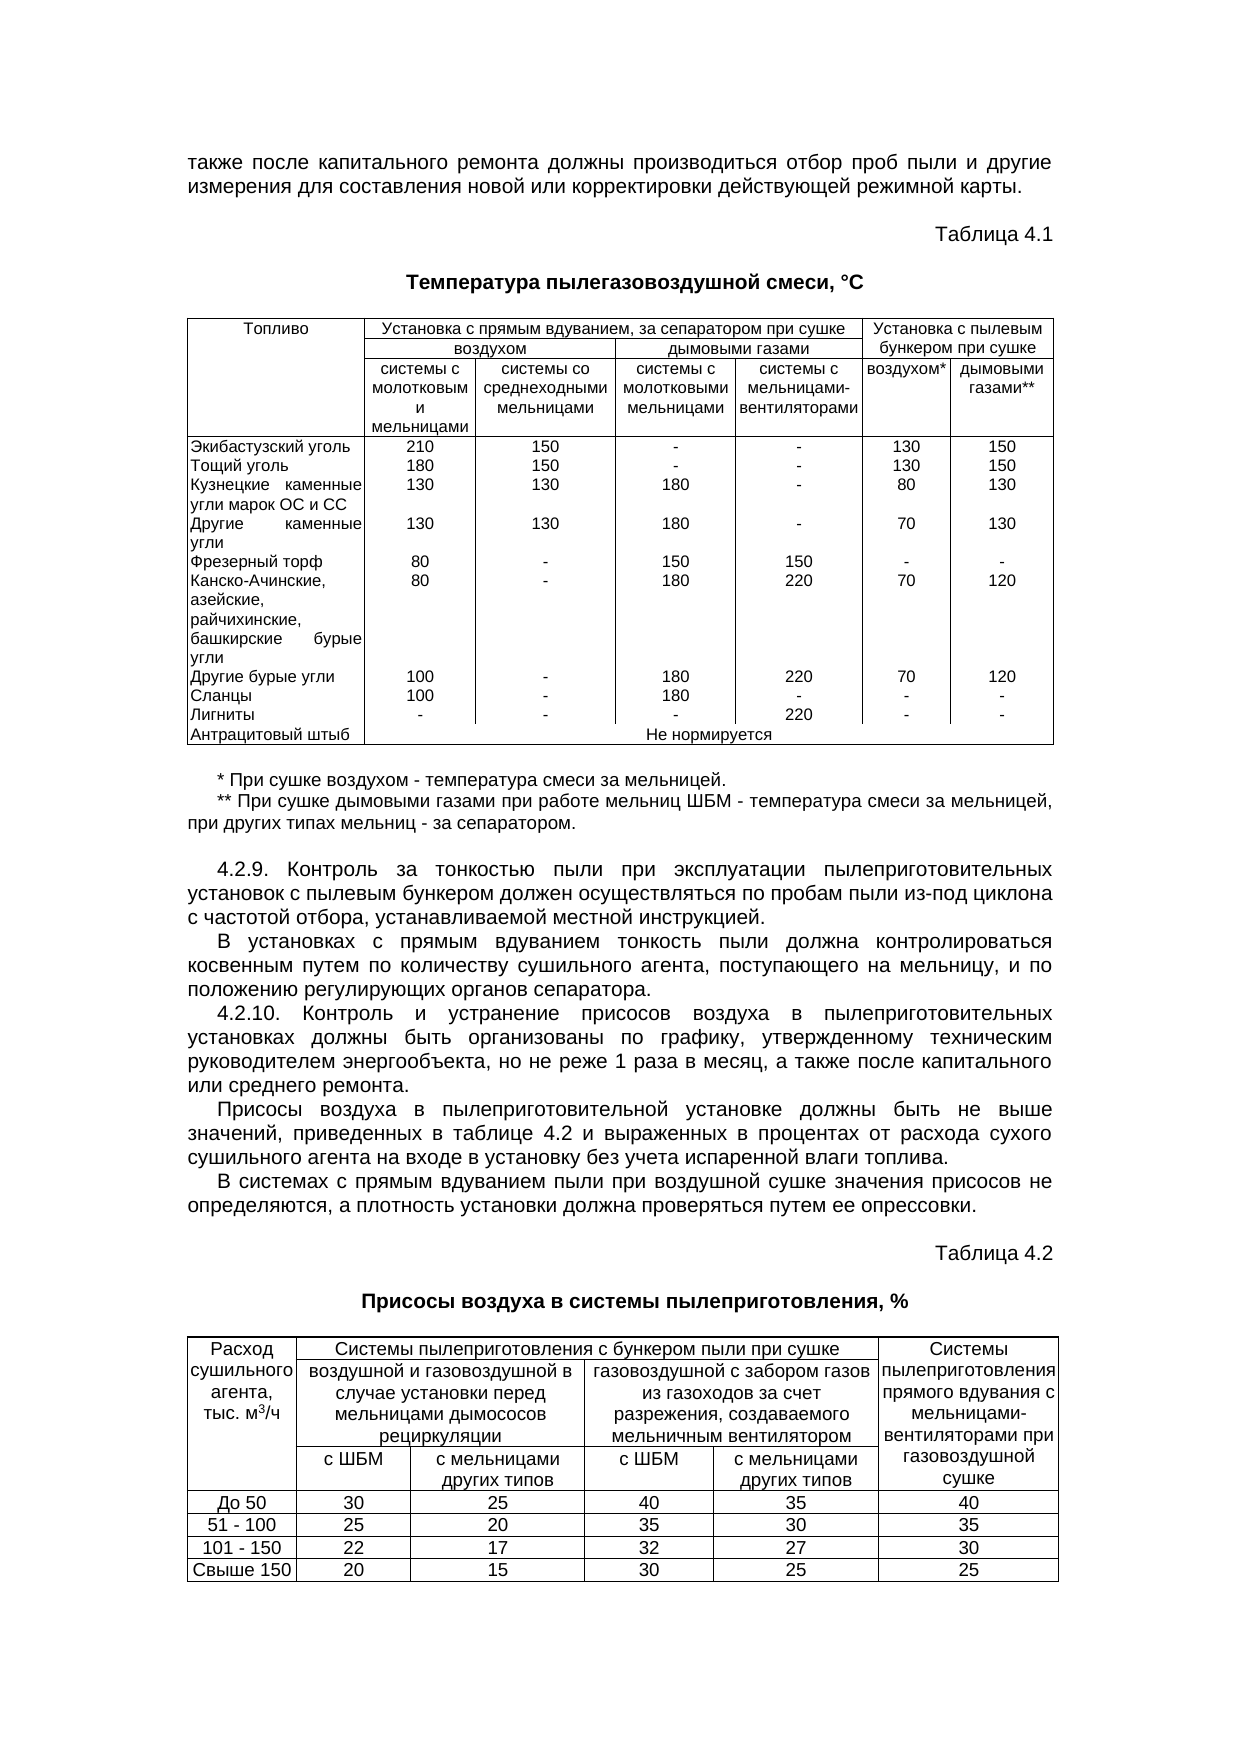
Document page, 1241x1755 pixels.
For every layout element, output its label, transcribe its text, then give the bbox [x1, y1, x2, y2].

table_cell с мельницами других типов [411, 1447, 584, 1490]
table_cell 30 [585, 1559, 713, 1581]
table_header Установка с прямым вдуванием, за сепаратором при сушке [365, 319, 862, 338]
table_cell Кузнецкие каменные угли марок ОС и СС [188, 475, 364, 513]
text * При сушке воздухом - температура смеси за мельницей. [187, 768, 1053, 790]
text В установках с прямым вдуванием тонкость пыли должна контролироваться косвенным путем по количеству сушильного агента, поступающего на мельницу, и по положению регулирующих органов сепаратора. [187, 929, 1053, 1001]
table_cell 70 [863, 571, 950, 667]
table_cell 150 [476, 437, 615, 456]
text также после капитального ремонта должны производиться отбор проб пыли и другие измерения для составления новой или корректировки действующей режимной карты. [187, 150, 1053, 198]
table_cell 130 [863, 456, 950, 475]
table_cell системы с молотковыми мельницами [365, 359, 475, 436]
table_cell Другие бурые угли [188, 667, 364, 686]
table_cell 20 [411, 1514, 584, 1536]
table_cell 180 [616, 475, 735, 513]
table_cell - [476, 705, 615, 724]
table_cell - [951, 705, 1053, 724]
table_cell 80 [863, 475, 950, 513]
text Температура пылегазовоздушной смеси, °С [187, 270, 1053, 294]
table_cell 101 - 150 [188, 1537, 296, 1558]
table_cell газовоздушной с забором газов из газоходов за счет разрежения, создаваемого мельничным вентилятором [585, 1360, 878, 1446]
table_cell 180 [616, 571, 735, 667]
table_cell 220 [736, 571, 862, 667]
table_cell 17 [411, 1537, 584, 1558]
table_cell 180 [616, 667, 735, 686]
table_header Расход сушильного агента, тыс. м3/ч [188, 1338, 296, 1490]
table_cell с мельницами других типов [714, 1447, 878, 1490]
text Присосы воздуха в пылеприготовительной установке должны быть не выше значений, приведенных в таблице 4.2 и выраженных в процентах от расхода сухого сушильного агента на входе в установку без учета испаренной влаги топлива. [187, 1097, 1053, 1169]
table_cell 35 [585, 1514, 713, 1536]
table_cell 130 [365, 475, 475, 513]
text Присосы воздуха в системы пылеприготовления, % [187, 1288, 1053, 1312]
table_cell 150 [476, 456, 615, 475]
table_cell - [616, 437, 735, 456]
table_cell 120 [951, 667, 1053, 686]
table_cell 20 [297, 1559, 410, 1581]
text 4.2.10. Контроль и устранение присосов воздуха в пылеприготовительных установках должны быть организованы по графику, утвержденному техническим руководителем энергообъекта, но не реже 1 раза в месяц, а также после капитального или среднего ремонта. [187, 1001, 1053, 1097]
table_cell - [616, 705, 735, 724]
table_cell системы со среднеходными мельницами [476, 359, 615, 436]
table_cell 100 [365, 686, 475, 705]
table_cell - [736, 686, 862, 705]
table_cell 180 [616, 686, 735, 705]
table_cell - [863, 552, 950, 571]
table_cell - [951, 686, 1053, 705]
table_cell Сланцы [188, 686, 364, 705]
table_cell - [736, 456, 862, 475]
table_header Системы пылеприготовления с бункером пыли при сушке [297, 1338, 878, 1359]
table_cell системы с мельницами-вентиляторами [736, 359, 862, 436]
table_cell - [951, 552, 1053, 571]
table_cell Не нормируется [365, 724, 1053, 743]
table_cell - [476, 552, 615, 571]
table_cell 25 [879, 1559, 1058, 1581]
table_cell 130 [951, 514, 1053, 552]
table_cell 210 [365, 437, 475, 456]
table_cell 35 [714, 1491, 878, 1513]
table_cell - [616, 456, 735, 475]
table_cell 120 [951, 571, 1053, 667]
table_cell 27 [714, 1537, 878, 1558]
table_cell 80 [365, 552, 475, 571]
table_cell 180 [365, 456, 475, 475]
table_cell До 50 [188, 1491, 296, 1513]
table_cell Канско-Ачинские, азейские, райчихинские, башкирские бурые угли [188, 571, 364, 667]
table_cell 15 [411, 1559, 584, 1581]
table_cell 30 [297, 1491, 410, 1513]
table_cell - [365, 705, 475, 724]
table_cell 220 [736, 705, 862, 724]
table_header Системы пылеприготовления прямого вдувания с мельницами-вентиляторами при газовоздушной сушке [879, 1338, 1058, 1490]
table_cell Другие каменные угли [188, 514, 364, 552]
table_cell 150 [616, 552, 735, 571]
table_cell - [736, 514, 862, 552]
table_cell 150 [736, 552, 862, 571]
table_cell воздухом [365, 339, 615, 358]
table_cell 40 [879, 1491, 1058, 1513]
table_cell с ШБМ [297, 1447, 410, 1490]
table_cell Свыше 150 [188, 1559, 296, 1581]
table_cell 22 [297, 1537, 410, 1558]
table_cell 25 [411, 1491, 584, 1513]
text Таблица 4.2 [187, 1241, 1053, 1264]
table_cell Лигниты [188, 705, 364, 724]
table_cell 25 [714, 1559, 878, 1581]
table_cell - [476, 571, 615, 667]
table_cell 150 [951, 437, 1053, 456]
table_header Топливо [188, 319, 364, 436]
table_cell - [476, 686, 615, 705]
table_cell Экибастузский уголь [188, 437, 364, 456]
table_cell 130 [476, 475, 615, 513]
text ** При сушке дымовыми газами при работе мельниц ШБМ - температура смеси за мельницей, при других типах мельниц - за сепаратором. [187, 790, 1053, 833]
table_header Установка с пылевым бункером при сушке [863, 319, 1053, 358]
table_cell воздушной и газовоздушной в случае установки перед мельницами дымососов рециркуляции [297, 1360, 584, 1446]
table_cell - [863, 686, 950, 705]
table_cell - [863, 705, 950, 724]
table_cell 130 [863, 437, 950, 456]
table_cell 70 [863, 514, 950, 552]
text 4.2.9. Контроль за тонкостью пыли при эксплуатации пылеприготовительных установок с пылевым бункером должен осуществляться по пробам пыли из-под циклона с частотой отбора, устанавливаемой местной инструкцией. [187, 857, 1053, 929]
text Таблица 4.1 [187, 222, 1053, 246]
table_cell 30 [879, 1537, 1058, 1558]
table_cell с ШБМ [585, 1447, 713, 1490]
table_cell - [736, 437, 862, 456]
table_cell 70 [863, 667, 950, 686]
table_cell - [476, 667, 615, 686]
table_cell 130 [476, 514, 615, 552]
table_cell системы с молотковыми мельницами [616, 359, 735, 436]
table_cell дымовыми газами** [951, 359, 1053, 436]
table_cell 100 [365, 667, 475, 686]
table_cell 30 [714, 1514, 878, 1536]
table_cell 130 [365, 514, 475, 552]
table_cell Тощий уголь [188, 456, 364, 475]
table_cell 51 - 100 [188, 1514, 296, 1536]
table_cell Антрацитовый штыб [188, 724, 364, 743]
table_cell 40 [585, 1491, 713, 1513]
table_cell 35 [879, 1514, 1058, 1536]
table_cell 180 [616, 514, 735, 552]
table_cell дымовыми газами [616, 339, 862, 358]
text В системах с прямым вдуванием пыли при воздушной сушке значения присосов не определяются, а плотность установки должна проверяться путем ее опрессовки. [187, 1169, 1053, 1217]
table_cell 25 [297, 1514, 410, 1536]
table_cell 220 [736, 667, 862, 686]
table_cell 130 [951, 475, 1053, 513]
table_cell Фрезерный торф [188, 552, 364, 571]
table_cell 150 [951, 456, 1053, 475]
table_cell 32 [585, 1537, 713, 1558]
table_cell 80 [365, 571, 475, 667]
table_cell воздухом* [863, 359, 950, 436]
table_cell - [736, 475, 862, 513]
